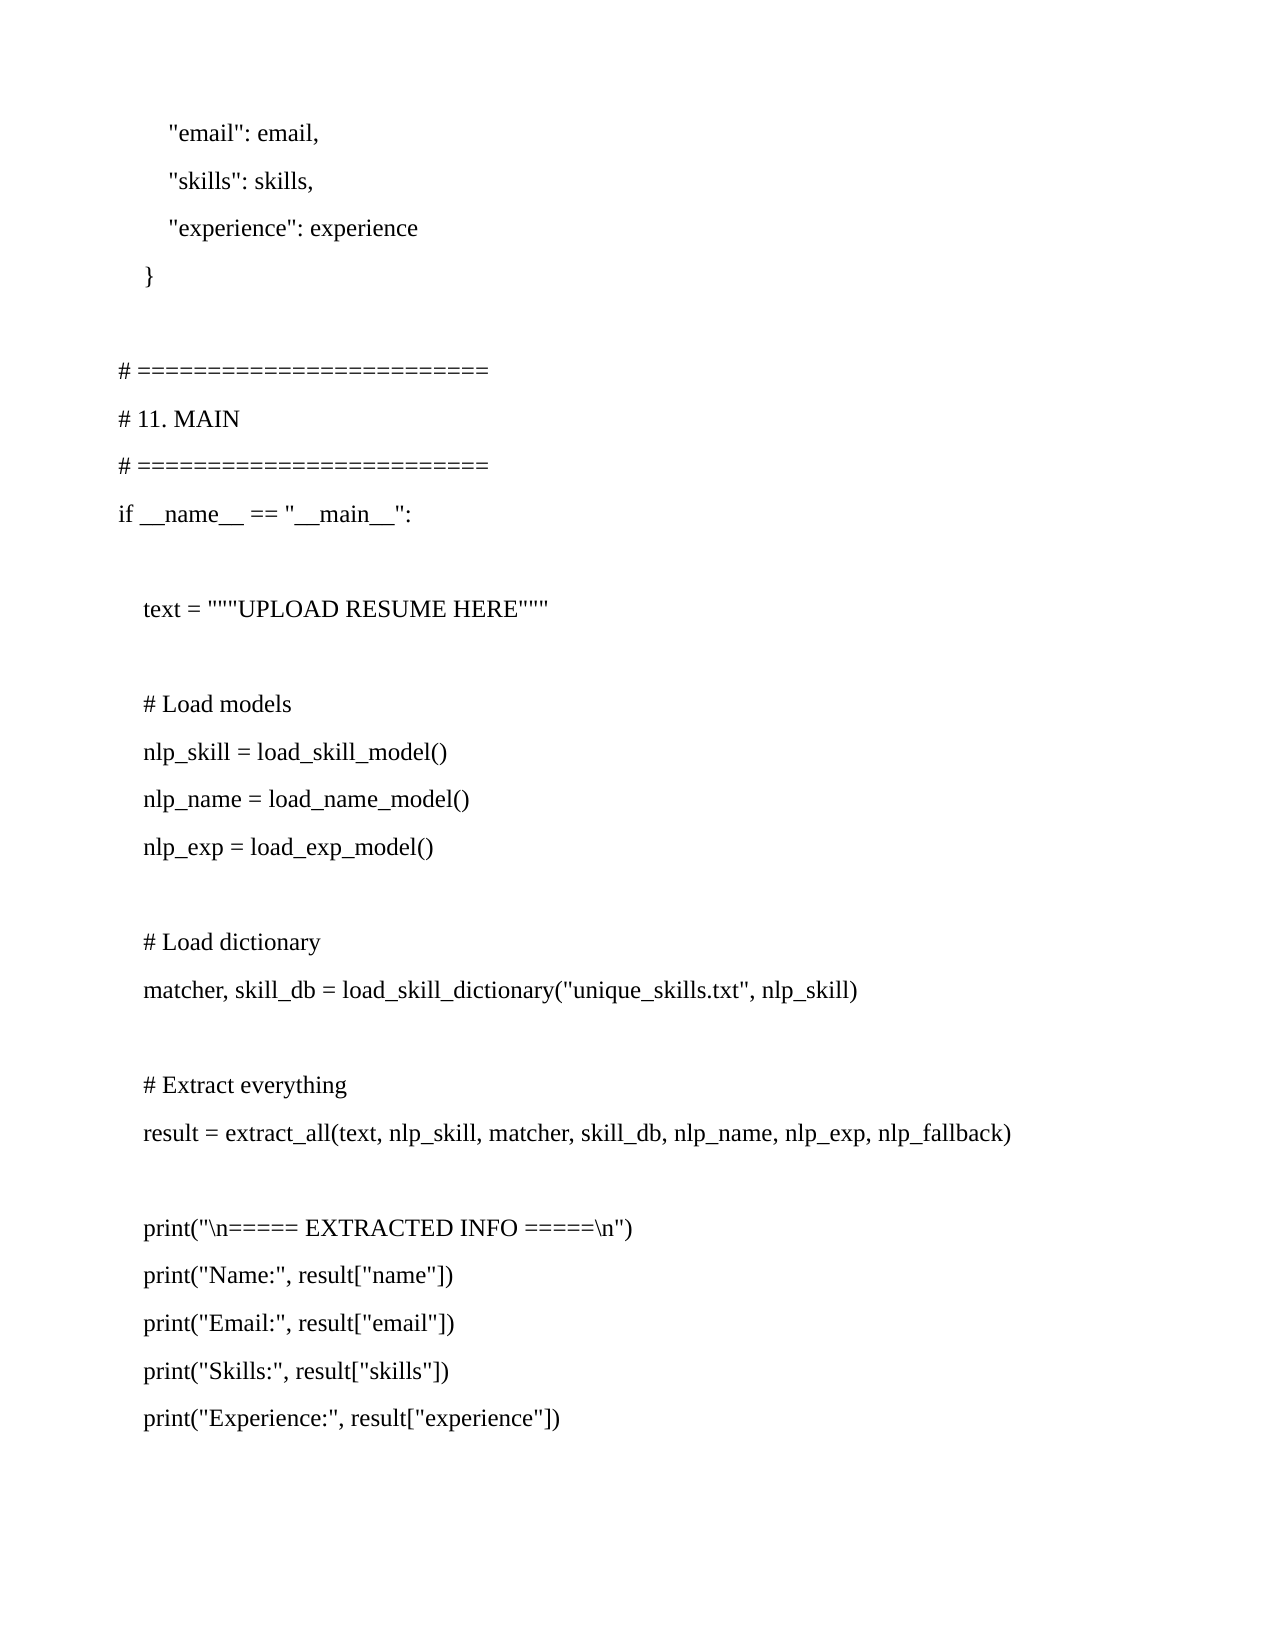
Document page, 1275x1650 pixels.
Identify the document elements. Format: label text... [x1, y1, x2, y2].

text text = """UPLOAD RESUME HERE""" [118, 594, 1157, 623]
text # Load models [118, 689, 1157, 718]
text nlp_exp = load_exp_model() [118, 832, 1157, 861]
text # ========================= [118, 451, 1157, 480]
text print("Name:", result["name"]) [118, 1261, 1157, 1289]
text # Extract everything [118, 1070, 1157, 1099]
text print("\n===== EXTRACTED INFO =====\n") [118, 1213, 1157, 1242]
text matcher, skill_db = load_skill_dictionary("unique_skills.txt", nlp_skill) [118, 975, 1157, 1004]
text nlp_skill = load_skill_model() [118, 737, 1157, 766]
text } [118, 261, 1157, 290]
text # Load dictionary [118, 927, 1157, 956]
text print("Skills:", result["skills"]) [118, 1356, 1157, 1384]
text print("Experience:", result["experience"]) [118, 1403, 1157, 1432]
text "skills": skills, [118, 166, 1157, 194]
text if __name__ == "__main__": [118, 499, 1157, 528]
text "email": email, [118, 118, 1157, 147]
text print("Email:", result["email"]) [118, 1308, 1157, 1337]
text nlp_name = load_name_model() [118, 784, 1157, 813]
text result = extract_all(text, nlp_skill, matcher, skill_db, nlp_name, nlp_exp, nlp_fallback) [118, 1118, 1157, 1147]
text # 11. MAIN [118, 404, 1157, 432]
text "experience": experience [118, 213, 1157, 242]
text # ========================= [118, 356, 1157, 385]
